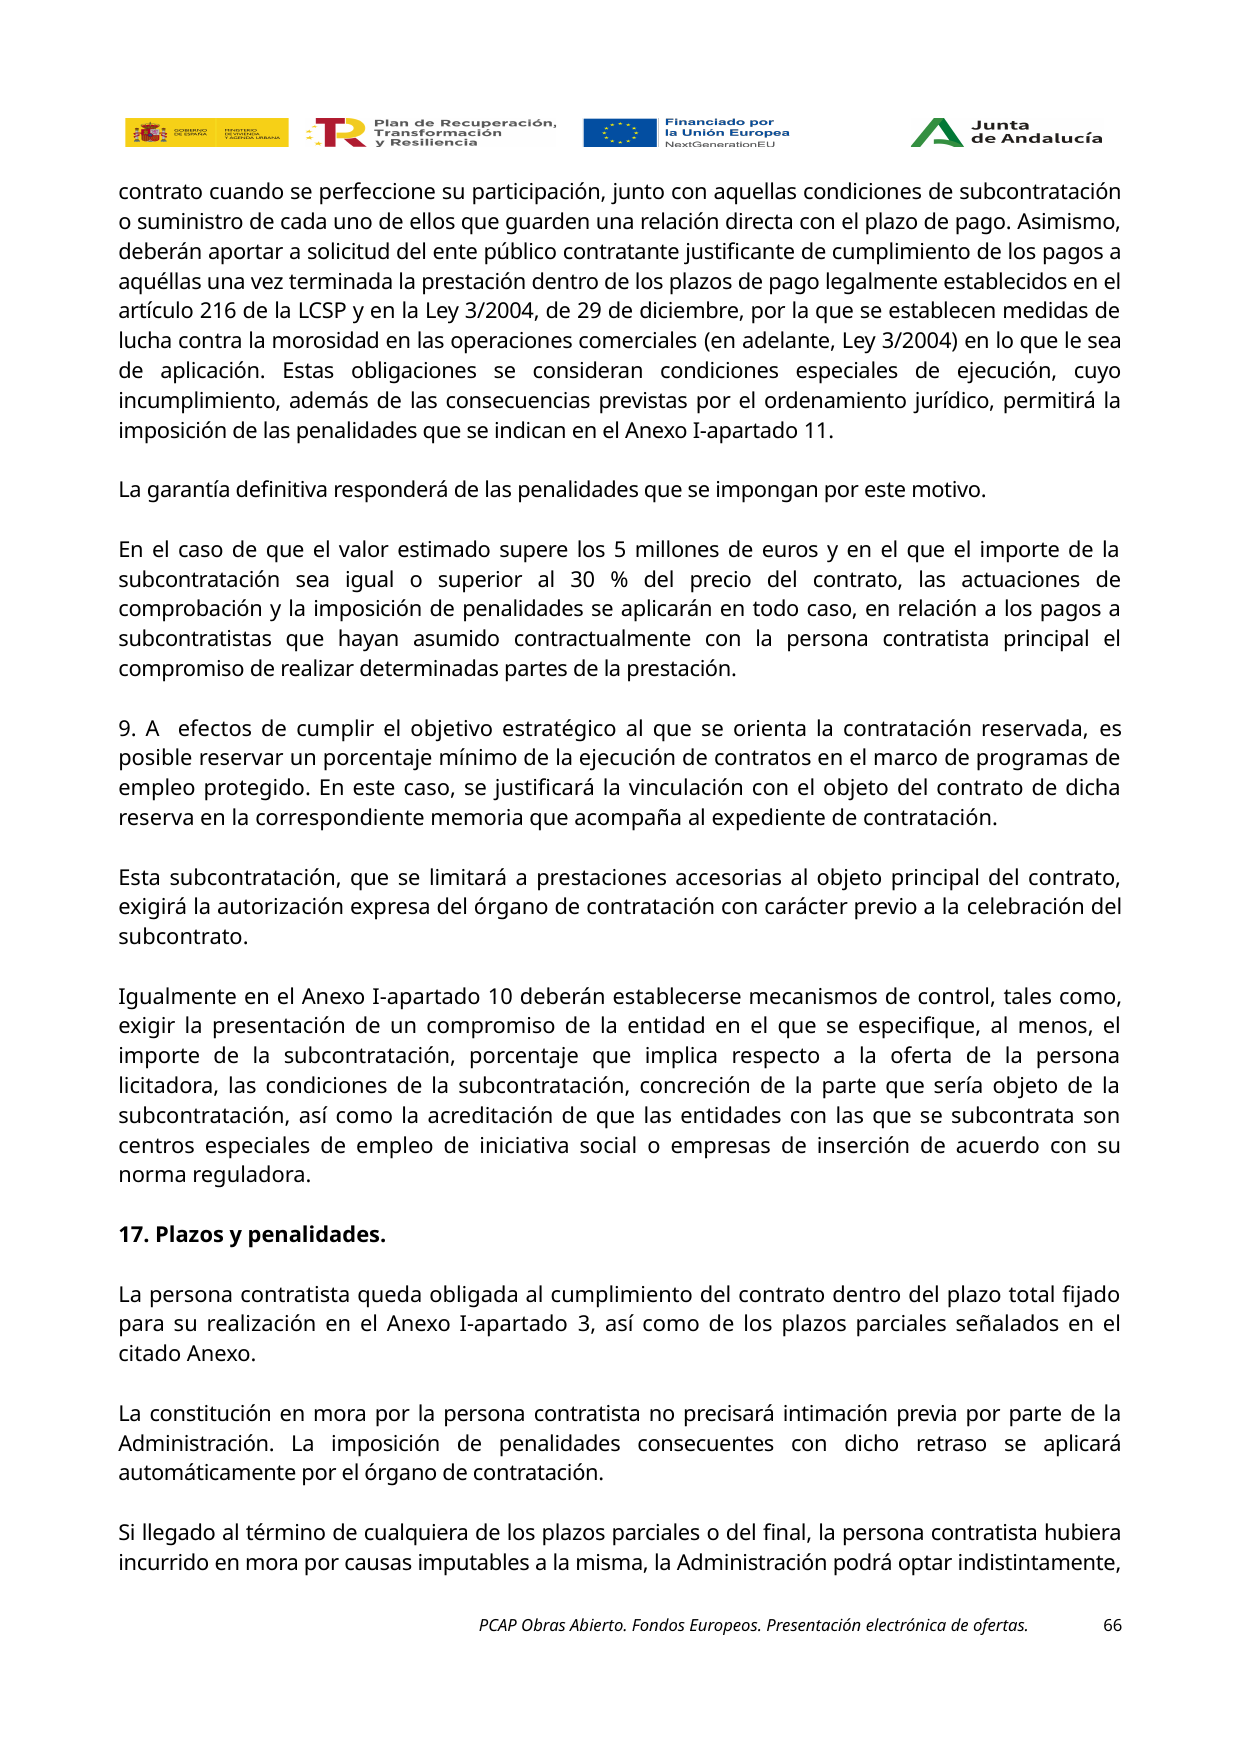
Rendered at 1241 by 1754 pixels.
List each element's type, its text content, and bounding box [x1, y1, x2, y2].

text Esta subcontratación, que se limitará a prestaciones accesorias al objeto principal del contrato, exigirá la autorización expresa del órgano de contratación con carácter previo a la celebración del subcontrato. [118, 862, 1122, 951]
picture [305, 118, 557, 147]
picture [125, 118, 289, 147]
text contrato cuando se perfeccione su participación, junto con aquellas condiciones de subcontratación o suministro de cada uno de ellos que guarden una relación directa con el plazo de pago. Asimismo, deberán aportar a solicitud del ente público contratante justificante de cumplimiento de los pagos a aquéllas una vez terminada la prestación dentro de los plazos de pago legalmente establecidos en el artículo 216 de la LCSP y en la Ley 3/2004, de 29 de diciembre, por la que se establecen medidas de lucha contra la morosidad en las operaciones comerciales (en adelante, Ley 3/2004) en lo que le sea de aplicación. Estas obligaciones se consideran condiciones especiales de ejecución, cuyo incumplimiento, además de las consecuencias previstas por el ordenamiento jurídico, permitirá la imposición de las penalidades que se indican en el Anexo I-apartado 11. [118, 176, 1122, 444]
picture [910, 118, 1104, 147]
text En el caso de que el valor estimado supere los 5 millones de euros y en el que el importe de la subcontratación sea igual o superior al 30 % del precio del contrato, las actuaciones de comprobación y la imposición de penalidades se aplicarán en todo caso, en relación a los pagos a subcontratistas que hayan asumido contractualmente con la persona contratista principal el compromiso de realizar determinadas partes de la prestación. [118, 534, 1122, 683]
text La garantía definitiva responderá de las penalidades que se impongan por este motivo. [118, 474, 1122, 504]
text Igualmente en el Anexo I-apartado 10 deberán establecerse mecanismos de control, tales como, exigir la presentación de un compromiso de la entidad en el que se especifique, al menos, el importe de la subcontratación, porcentaje que implica respecto a la oferta de la persona licitadora, las condiciones de la subcontratación, concreción de la parte que sería objeto de la subcontratación, así como la acreditación de que las entidades con las que se subcontrata son centros especiales de empleo de iniciativa social o empresas de inserción de acuerdo con su norma reguladora. [118, 981, 1122, 1189]
text La constitución en mora por la persona contratista no precisará intimación previa por parte de la Administración. La imposición de penalidades consecuentes con dicho retraso se aplicará automáticamente por el órgano de contratación. [118, 1398, 1122, 1487]
subtitle 17. Plazos y penalidades. [118, 1219, 1122, 1249]
text La persona contratista queda obligada al cumplimiento del contrato dentro del plazo total fijado para su realización en el Anexo I-apartado 3, así como de los plazos parciales señalados en el citado Anexo. [118, 1279, 1122, 1368]
text Si llegado al término de cualquiera de los plazos parciales o del final, la persona contratista hubiera incurrido en mora por causas imputables a la misma, la Administración podrá optar indistintamente, [118, 1517, 1122, 1577]
text 9. A efectos de cumplir el objetivo estratégico al que se orienta la contratación reservada, es posible reservar un porcentaje mínimo de la ejecución de contratos en el marco de programas de empleo protegido. En este caso, se justificará la vinculación con el objeto del contrato de dicha reserva en la correspondiente memoria que acompaña al expediente de contratación. [118, 713, 1122, 832]
picture [582, 118, 793, 147]
